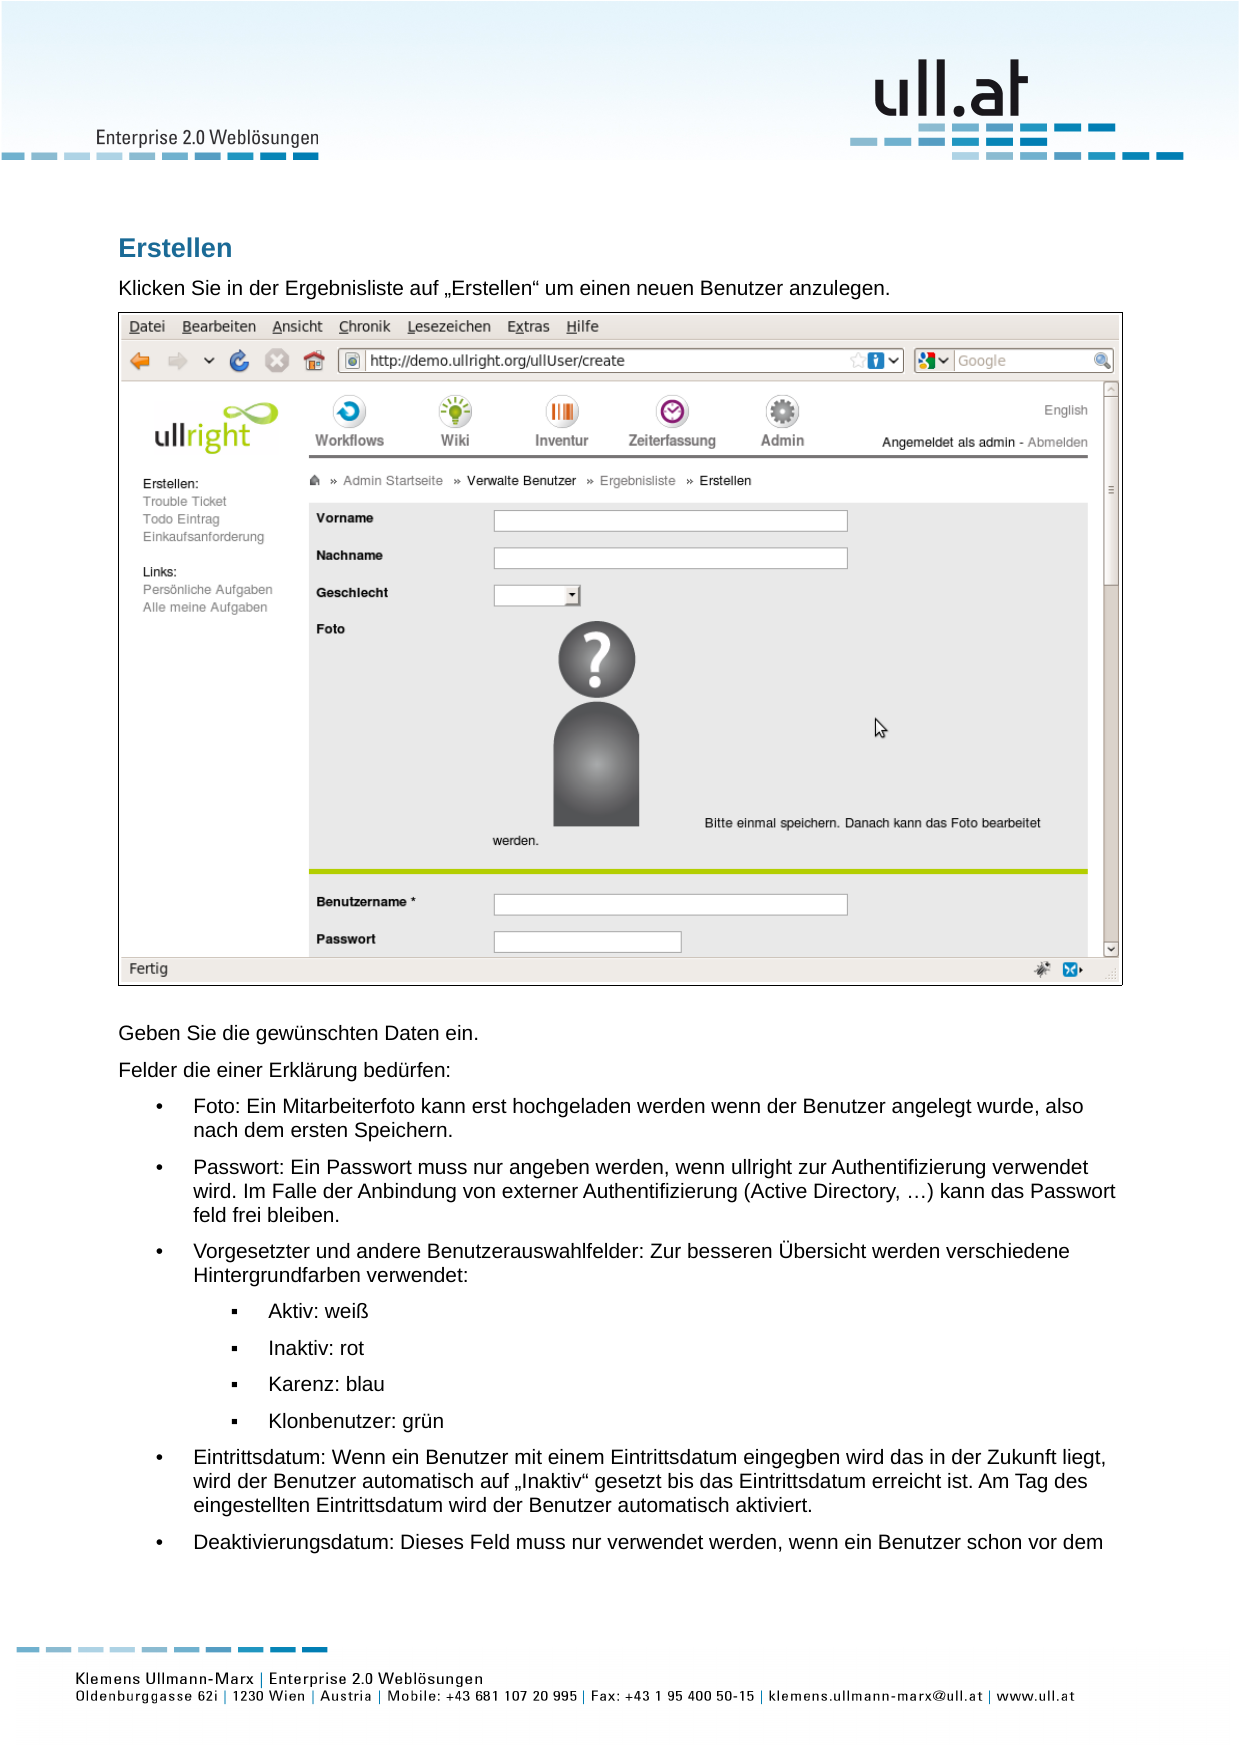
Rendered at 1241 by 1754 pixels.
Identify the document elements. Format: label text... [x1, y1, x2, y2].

picture [16, 1647, 1230, 1745]
list Eintrittsdatum: Wenn ein Benutzer mit einem Eintrittsdatum eingegben wird das in der Zukunft liegt, wird der Benutzer automatisch auf „Inaktiv“ gesetzt bis das Eintrittsdatum erreicht ist. Am Tag des eingestellten Eintrittsdatum wird der Benutzer automatisch aktiviert. [156, 1445, 1122, 1517]
list Karenz: blau [231, 1372, 1122, 1396]
picture [121, 315, 1119, 982]
text Felder die einer Erklärung bedürfen: [118, 1058, 1122, 1082]
text Geben Sie die gewünschten Daten ein. [118, 1021, 1122, 1045]
list Vorgesetzter und andere Benutzerauswahlfelder: Zur besseren Übersicht werden verschiedene Hintergrundfarben verwendet: [156, 1239, 1122, 1287]
text Klicken Sie in der Ergebnisliste auf „Erstellen“ um einen neuen Benutzer anzulegen. [118, 276, 1122, 299]
list Passwort: Ein Passwort muss nur angeben werden, wenn ullright zur Authentifizierung verwendet wird. Im Falle der Anbindung von externer Authentifizierung (Active Directory, …) kann das Passwort feld frei bleiben. [156, 1154, 1122, 1226]
list Klonbenutzer: grün [231, 1409, 1122, 1433]
list Deaktivierungsdatum: Dieses Feld muss nur verwendet werden, wenn ein Benutzer schon vor dem [156, 1529, 1122, 1553]
picture [1, 1, 1239, 160]
list Aktiv: weiß [231, 1299, 1122, 1323]
list Foto: Ein Mitarbeiterfoto kann erst hochgeladen werden wenn der Benutzer angelegt wurde, also nach dem ersten Speichern. [156, 1094, 1122, 1142]
subtitle Erstellen [118, 232, 1122, 263]
list Inaktiv: rot [231, 1336, 1122, 1360]
